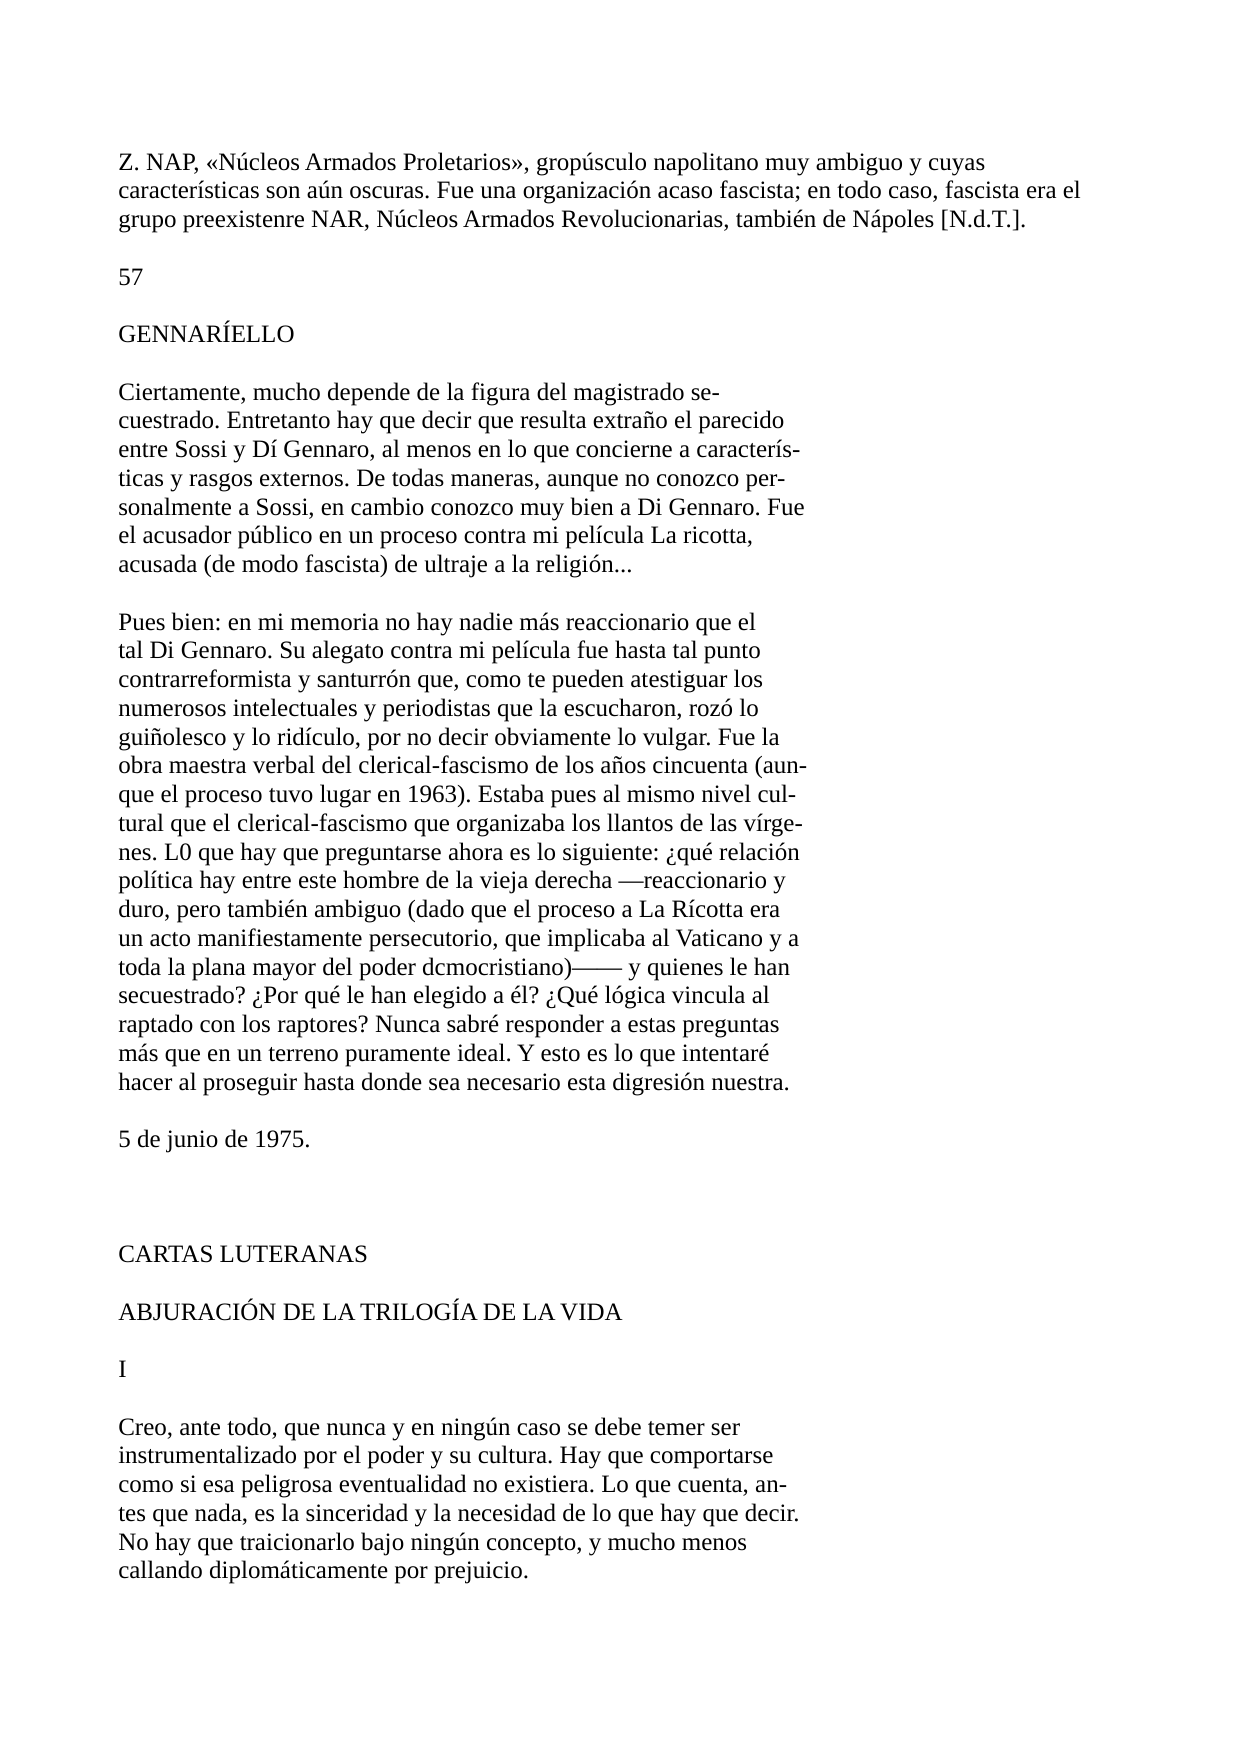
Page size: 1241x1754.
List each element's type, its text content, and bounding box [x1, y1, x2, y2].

text No hay que traicionarlo bajo ningún concepto, y mucho menos [118, 1527, 1122, 1556]
text un acto manifiestamente persecutorio, que implicaba al Vaticano y a [118, 923, 1122, 952]
text tes que nada, es la sinceridad y la necesidad de lo que hay que decir. [118, 1498, 1122, 1527]
text 57 [118, 262, 1122, 291]
text Z. NAP, «Núcleos Armados Proletarios», gropúsculo napolitano muy ambiguo y cuyas [118, 147, 1122, 176]
text raptado con los raptores? Nunca sabré responder a estas preguntas [118, 1009, 1122, 1038]
text el acusador público en un proceso contra mi película La ricotta, [118, 521, 1122, 549]
text toda la plana mayor del poder dcmocristiano)—— y quienes le han [118, 952, 1122, 981]
text grupo preexistenre NAR, Núcleos Armados Revolucionarias, también de Nápoles [N.d.T.]. [118, 204, 1122, 233]
text sonalmente a Sossi, en cambio conozco muy bien a Di Gennaro. Fue [118, 492, 1122, 521]
text como si esa peligrosa eventualidad no existiera. Lo que cuenta, an- [118, 1469, 1122, 1498]
text cuestrado. Entretanto hay que decir que resulta extraño el parecido [118, 406, 1122, 434]
text I [118, 1354, 1122, 1383]
text callando diplomáticamente por prejuicio. [118, 1556, 1122, 1584]
text CARTAS LUTERANAS [118, 1239, 1122, 1268]
text obra maestra verbal del clerical-fascismo de los años cincuenta (aun- [118, 751, 1122, 779]
text guiñolesco y lo ridículo, por no decir obviamente lo vulgar. Fue la [118, 722, 1122, 751]
text numerosos intelectuales y periodistas que la escucharon, rozó lo [118, 693, 1122, 722]
text más que en un terreno puramente ideal. Y esto es lo que intentaré [118, 1038, 1122, 1067]
text GENNARÍELLO [118, 319, 1122, 348]
text tal Di Gennaro. Su alegato contra mi película fue hasta tal punto [118, 636, 1122, 664]
text tural que el clerical-fascismo que organizaba los llantos de las vírge- [118, 808, 1122, 837]
text acusada (de modo fascista) de ultraje a la religión... [118, 549, 1122, 578]
text política hay entre este hombre de la vieja derecha —reaccionario y [118, 866, 1122, 894]
text 5 de junio de 1975. [118, 1124, 1122, 1153]
text contrarreformista y santurrón que, como te pueden atestiguar los [118, 664, 1122, 693]
text ABJURACIÓN DE LA TRILOGÍA DE LA VIDA [118, 1297, 1122, 1326]
text secuestrado? ¿Por qué le han elegido a él? ¿Qué lógica vincula al [118, 981, 1122, 1009]
text Pues bien: en mi memoria no hay nadie más reaccionario que el [118, 607, 1122, 636]
text entre Sossi y Dí Gennaro, al menos en lo que concierne a caracterís- [118, 434, 1122, 463]
text características son aún oscuras. Fue una organización acaso fascista; en todo caso, fascista era el [118, 176, 1122, 204]
text ticas y rasgos externos. De todas maneras, aunque no conozco per- [118, 463, 1122, 492]
text Creo, ante todo, que nunca y en ningún caso se debe temer ser [118, 1412, 1122, 1441]
text Ciertamente, mucho depende de la figura del magistrado se- [118, 377, 1122, 406]
text nes. L0 que hay que preguntarse ahora es lo siguiente: ¿qué relación [118, 837, 1122, 866]
text hacer al proseguir hasta donde sea necesario esta digresión nuestra. [118, 1067, 1122, 1096]
text duro, pero también ambiguo (dado que el proceso a La Rícotta era [118, 894, 1122, 923]
text que el proceso tuvo lugar en 1963). Estaba pues al mismo nivel cul- [118, 779, 1122, 808]
text instrumentalizado por el poder y su cultura. Hay que comportarse [118, 1441, 1122, 1469]
